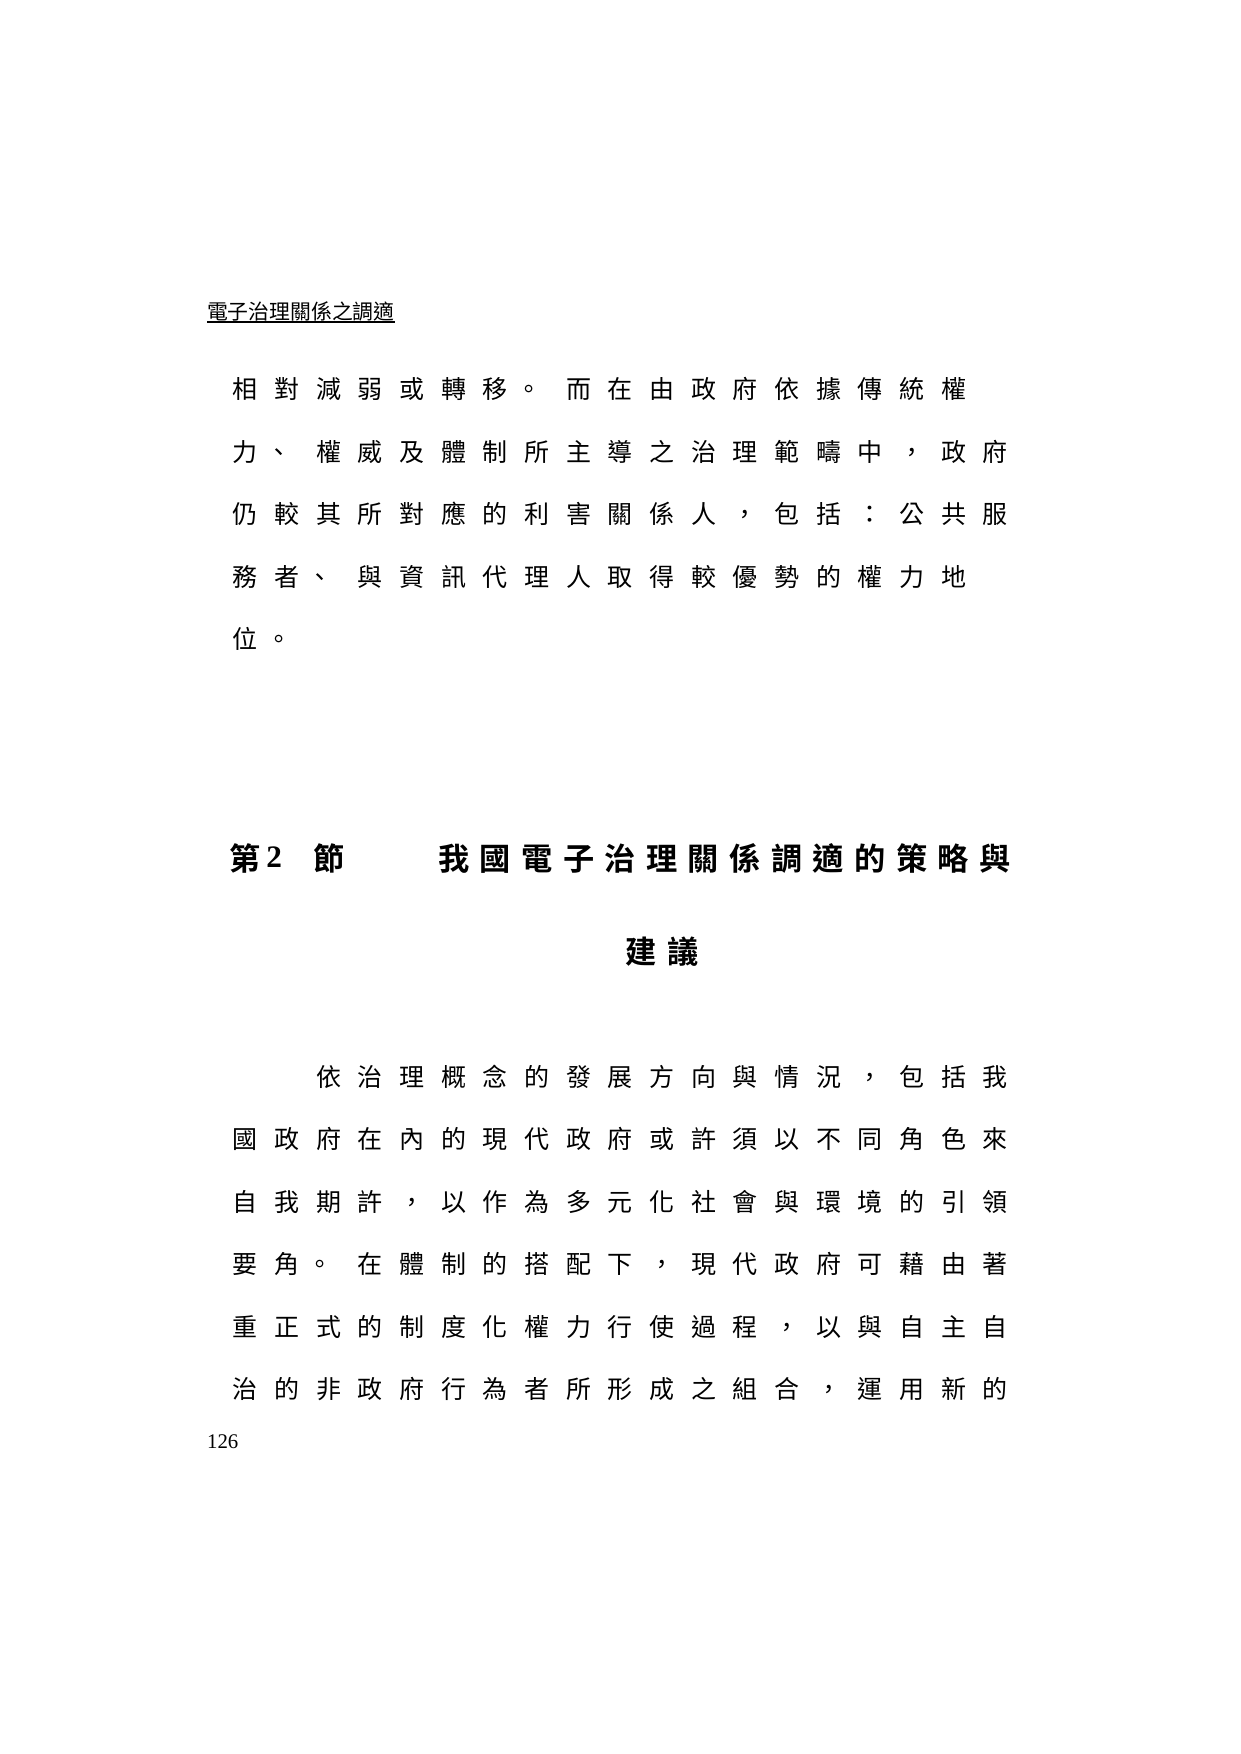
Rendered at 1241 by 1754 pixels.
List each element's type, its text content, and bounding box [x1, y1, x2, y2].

text 依治理概念的發展方向與情況，包括我國政府在內的現代政府或許須以不同角色來自我期許，以作為多元化社會與環境的引領要角。在體制的搭配下，現代政府可藉由著重正式的制度化權力行使過程，以與自主自治的非政府行為者所形成之組合，運用新的 [224, 1033, 1016, 1408]
text 相對減弱或轉移。而在由政府依據傳統權力、權威及體制所主導之治理範疇中，政府仍較其所對應的利害關係人，包括：公共服務者、與資訊代理人取得較優勢的權力地位。 [224, 346, 1016, 658]
list 我國電子治理關係調適的策略與建議 [224, 783, 1016, 971]
